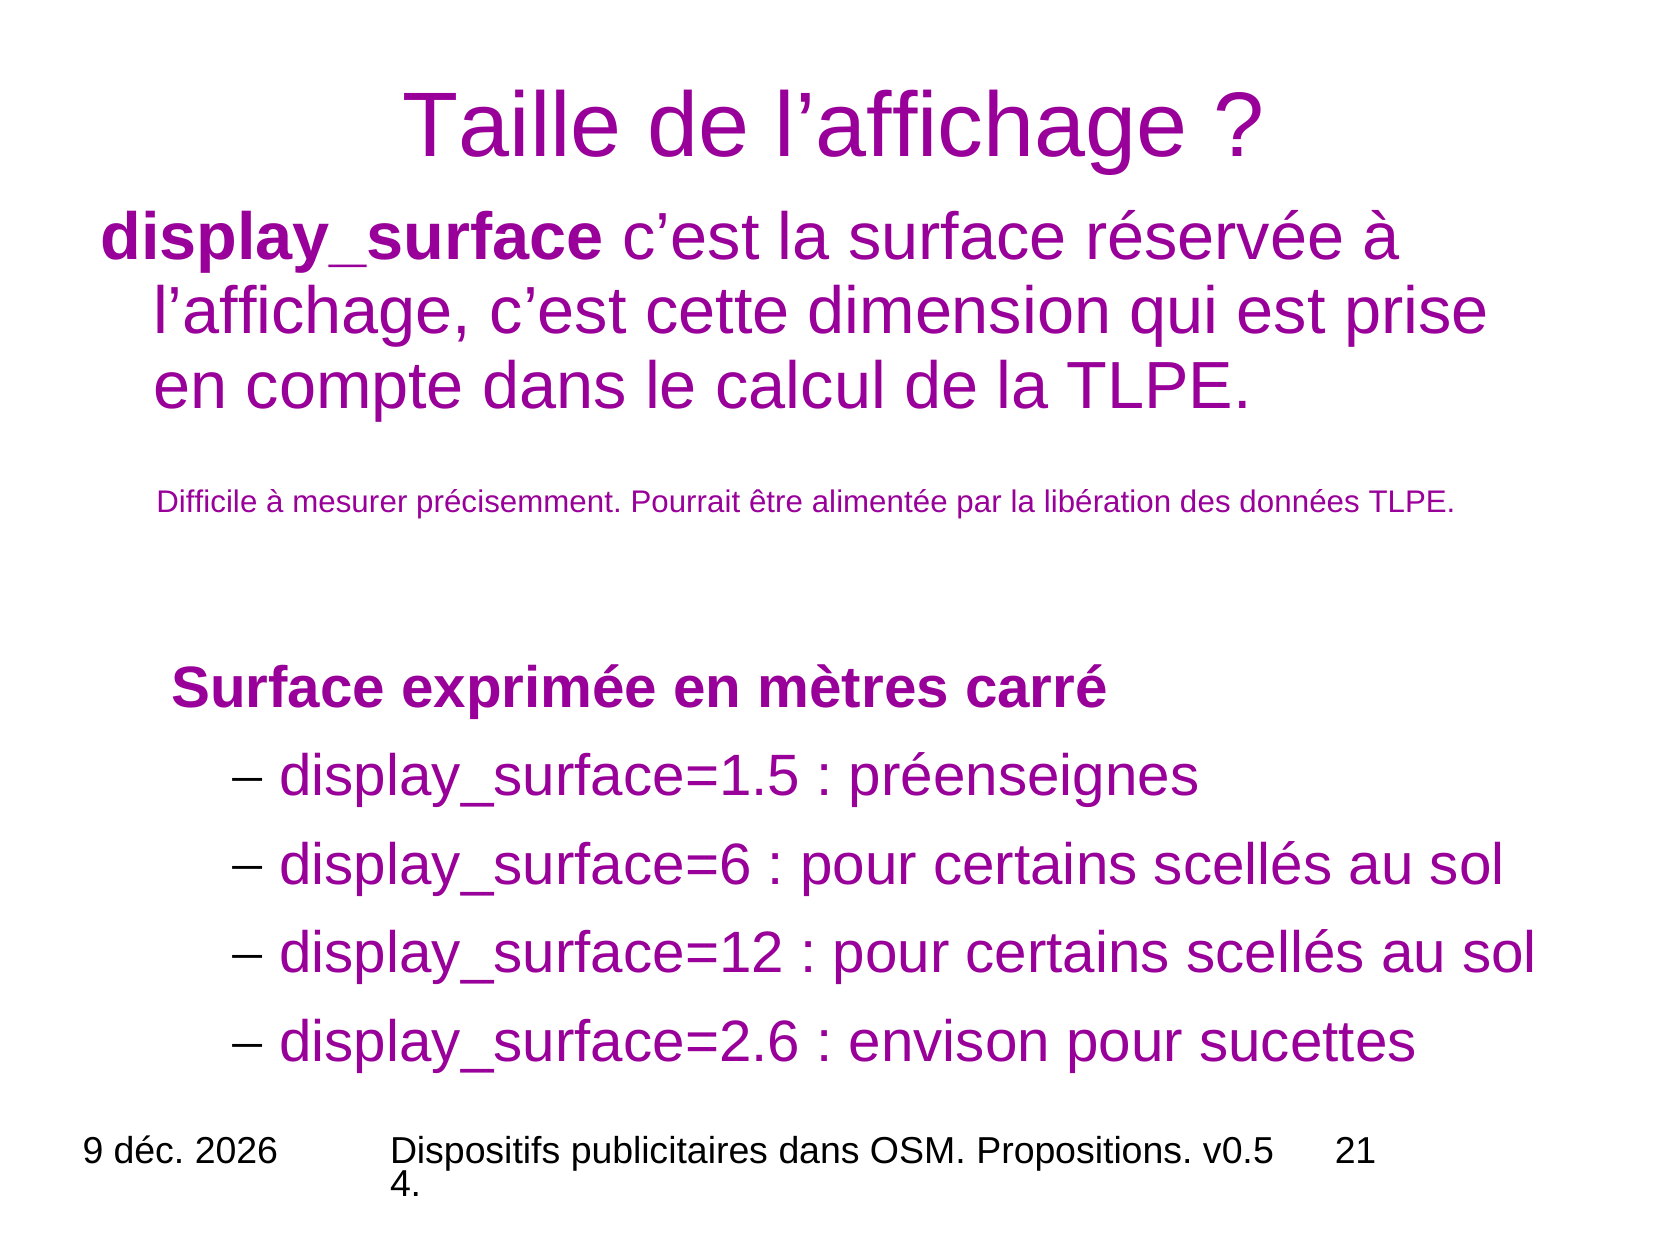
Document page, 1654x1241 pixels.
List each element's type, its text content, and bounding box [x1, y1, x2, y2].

title Taille de l’affichage ? [90, 19, 1579, 225]
list display_surface c’est la surface réservée à l’affichage, c’est cette dimension qui est prise en compte dans le calcul de la TLPE. Difficile à mesurer précisemment. Pourrait être alimentée par la libération des données TLPE. Surface exprimée en mètres carré display_surface=1.5 : préenseignes display_surface=6 : pour certains scellés au sol display_surface=12 : pour certains scellés au sol display_surface=2.6 : envison pour sucettes [82, 195, 1571, 1096]
